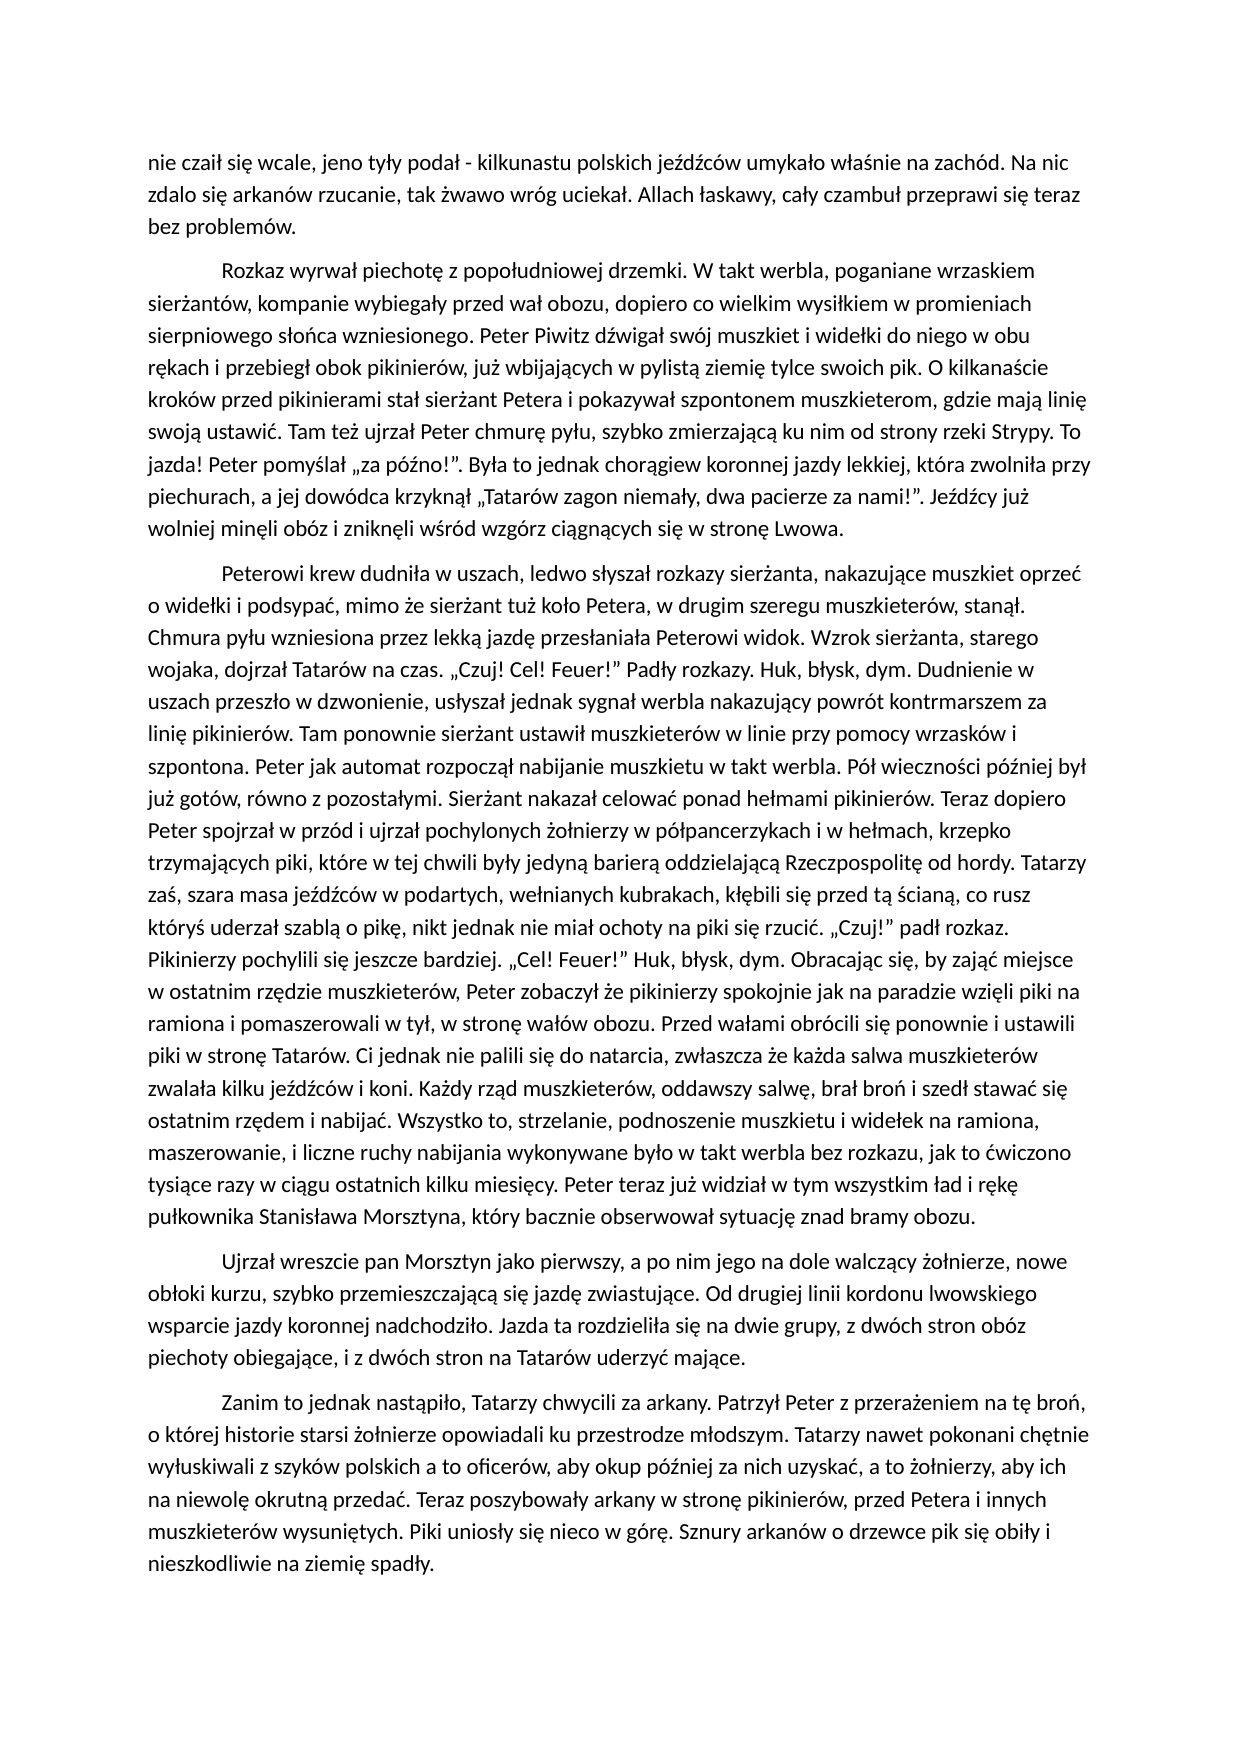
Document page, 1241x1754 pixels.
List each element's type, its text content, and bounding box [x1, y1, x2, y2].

text Zanim to jednak nastąpiło, Tatarzy chwycili za arkany. Patrzył Peter z przerażeniem na tę broń, o której historie starsi żołnierze opowiadali ku przestrodze młodszym. Tatarzy nawet pokonani chętnie wyłuskiwali z szyków polskich a to oficerów, aby okup później za nich uzyskać, a to żołnierzy, aby ich na niewolę okrutną przedać. Teraz poszybowały arkany w stronę pikinierów, przed Petera i innych muszkieterów wysuniętych. Piki uniosły się nieco w górę. Sznury arkanów o drzewce pik się obiły i nieszkodliwie na ziemię spadły. [148, 1388, 1093, 1577]
text Peterowi krew dudniła w uszach, ledwo słyszał rozkazy sierżanta, nakazujące muszkiet oprzeć o widełki i podsypać, mimo że sierżant tuż koło Petera, w drugim szeregu muszkieterów, stanął. Chmura pyłu wzniesiona przez lekką jazdę przesłaniała Peterowi widok. Wzrok sierżanta, starego wojaka, dojrzał Tatarów na czas. „Czuj! Cel! Feuer!” Padły rozkazy. Huk, błysk, dym. Dudnienie w uszach przeszło w dzwonienie, usłyszał jednak sygnał werbla nakazujący powrót kontrmarszem za linię pikinierów. Tam ponownie sierżant ustawił muszkieterów w linie przy pomocy wrzasków i szpontona. Peter jak automat rozpoczął nabijanie muszkietu w takt werbla. Pół wieczności później był już gotów, równo z pozostałymi. Sierżant nakazał celować ponad hełmami pikinierów. Teraz dopiero Peter spojrzał w przód i ujrzał pochylonych żołnierzy w półpancerzykach i w hełmach, krzepko trzymających piki, które w tej chwili były jedyną barierą oddzielającą Rzeczpospolitę od hordy. Tatarzy zaś, szara masa jeźdźców w podartych, wełnianych kubrakach, kłębili się przed tą ścianą, co rusz któryś uderzał szablą o pikę, nikt jednak nie miał ochoty na piki się rzucić. „Czuj!” padł rozkaz. Pikinierzy pochylili się jeszcze bardziej. „Cel! Feuer!” Huk, błysk, dym. Obracając się, by zająć miejsce w ostatnim rzędzie muszkieterów, Peter zobaczył że pikinierzy spokojnie jak na paradzie wzięli piki na ramiona i pomaszerowali w tył, w stronę wałów obozu. Przed wałami obrócili się ponownie i ustawili piki w stronę Tatarów. Ci jednak nie palili się do natarcia, zwłaszcza że każda salwa muszkieterów zwalała kilku jeźdźców i koni. Każdy rząd muszkieterów, oddawszy salwę, brał broń i szedł stawać się ostatnim rzędem i nabijać. Wszystko to, strzelanie, podnoszenie muszkietu i widełek na ramiona, maszerowanie, i liczne ruchy nabijania wykonywane było w takt werbla bez rozkazu, jak to ćwiczono tysiące razy w ciągu ostatnich kilku miesięcy. Peter teraz już widział w tym wszystkim ład i rękę pułkownika Stanisława Morsztyna, który bacznie obserwował sytuację znad bramy obozu. [148, 559, 1093, 1230]
text nie czaił się wcale, jeno tyły podał - kilkunastu polskich jeźdźców umykało właśnie na zachód. Na nic zdalo się arkanów rzucanie, tak żwawo wróg uciekał. Allach łaskawy, cały czambuł przeprawi się teraz bez problemów. [148, 148, 1093, 240]
text Rozkaz wyrwał piechotę z popołudniowej drzemki. W takt werbla, poganiane wrzaskiem sierżantów, kompanie wybiegały przed wał obozu, dopiero co wielkim wysiłkiem w promieniach sierpniowego słońca wzniesionego. Peter Piwitz dźwigał swój muszkiet i widełki do niego w obu rękach i przebiegł obok pikinierów, już wbijających w pylistą ziemię tylce swoich pik. O kilkanaście kroków przed pikinierami stał sierżant Petera i pokazywał szpontonem muszkieterom, gdzie mają linię swoją ustawić. Tam też ujrzał Peter chmurę pyłu, szybko zmierzającą ku nim od strony rzeki Strypy. To jazda! Peter pomyślał „za późno!”. Była to jednak chorągiew koronnej jazdy lekkiej, która zwolniła przy piechurach, a jej dowódca krzyknął „Tatarów zagon niemały, dwa pacierze za nami!”. Jeźdźcy już wolniej minęli obóz i zniknęli wśród wzgórz ciągnących się w stronę Lwowa. [148, 257, 1093, 542]
text Ujrzał wreszcie pan Morsztyn jako pierwszy, a po nim jego na dole walczący żołnierze, nowe obłoki kurzu, szybko przemieszczającą się jazdę zwiastujące. Od drugiej linii kordonu lwowskiego wsparcie jazdy koronnej nadchodziło. Jazda ta rozdzieliła się na dwie grupy, z dwóch stron obóz piechoty obiegające, i z dwóch stron na Tatarów uderzyć mające. [148, 1247, 1093, 1372]
